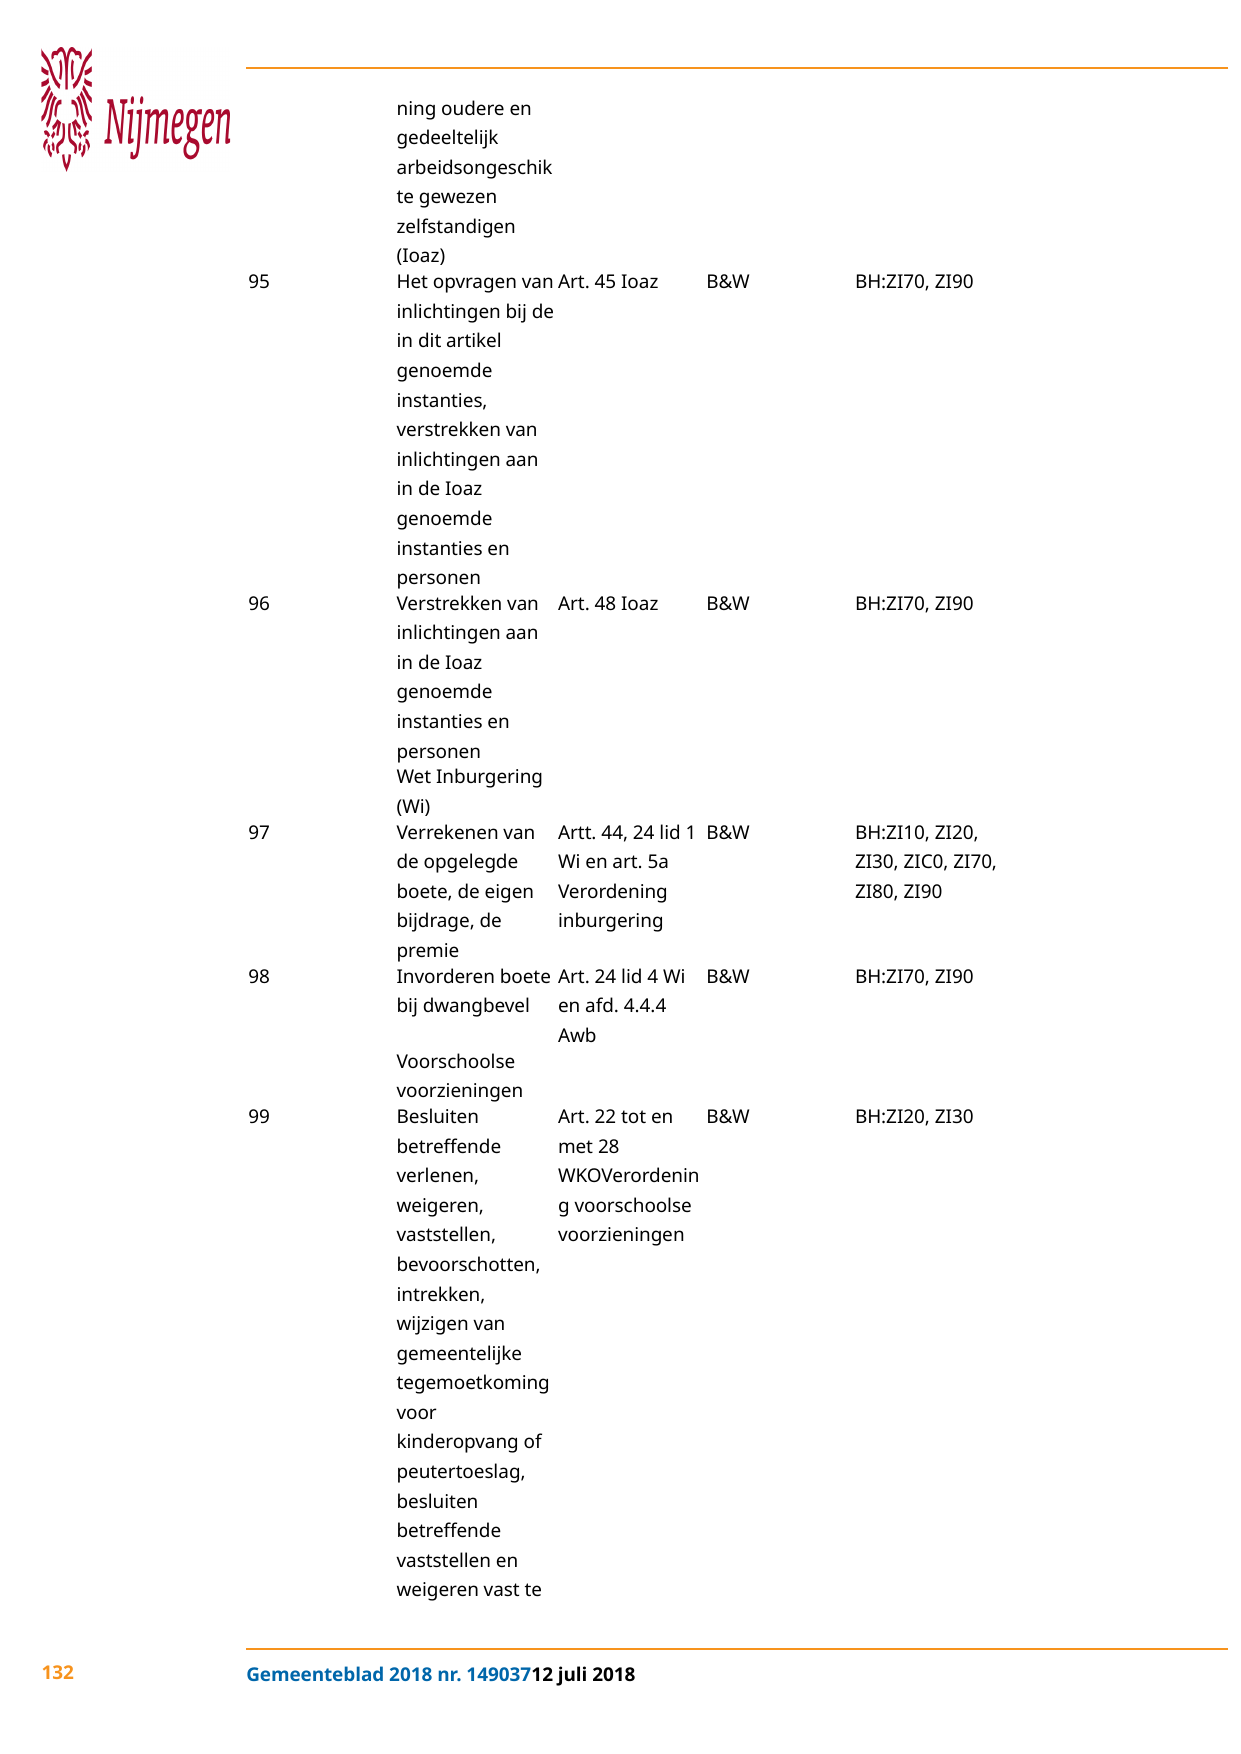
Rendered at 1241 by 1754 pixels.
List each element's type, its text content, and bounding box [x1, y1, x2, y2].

table_cell [1003, 1048, 1152, 1103]
table_cell [706, 95, 855, 268]
table_cell B&W [706, 1103, 855, 1602]
table_cell Wet Inburgering (Wi) [396, 764, 558, 819]
table_cell Invorderen boete bij dwangbevel [396, 963, 558, 1048]
table_cell [1003, 764, 1152, 819]
table_cell [558, 95, 706, 268]
table_cell B&W [706, 269, 855, 590]
table_cell Art. 48 Ioaz [558, 590, 706, 764]
table_cell [855, 1048, 1003, 1103]
table_cell [1003, 1103, 1152, 1602]
table_cell Besluiten betreffende verlenen, weigeren, vaststellen, bevoorschotten, intrekken, wijzigen van gemeentelijke tegemoetkoming voor kinderopvang of peutertoeslag, besluiten betreffende vaststellen en weigeren vast te [396, 1103, 558, 1602]
table_cell [855, 95, 1003, 268]
table_cell [855, 764, 1003, 819]
table_cell B&W [706, 590, 855, 764]
table_cell Art. 45 Ioaz [558, 269, 706, 590]
table_cell [706, 764, 855, 819]
table_cell BH:ZI20, ZI30 [855, 1103, 1003, 1602]
picture [41, 47, 231, 172]
table_cell [558, 1048, 706, 1103]
table_cell B&W [706, 963, 855, 1048]
table_cell BH:ZI70, ZI90 [855, 963, 1003, 1048]
table_cell [248, 95, 396, 268]
table_cell [1003, 95, 1152, 268]
table_cell BH:ZI10, ZI20, ZI30, ZIC0, ZI70, ZI80, ZI90 [855, 819, 1003, 963]
table_cell Art. 24 lid 4 Wi en afd. 4.4.4 Awb [558, 963, 706, 1048]
table_cell 99 [248, 1103, 396, 1602]
table_cell Art. 22 tot en met 28 WKOVerordening voorschoolse voorzieningen [558, 1103, 706, 1602]
table_cell 95 [248, 269, 396, 590]
table_cell BH:ZI70, ZI90 [855, 590, 1003, 764]
table_cell [1003, 963, 1152, 1048]
table_cell [1003, 590, 1152, 764]
table_cell B&W [706, 819, 855, 963]
table_cell [1003, 819, 1152, 963]
table_cell [248, 1048, 396, 1103]
table_cell Verrekenen van de opgelegde boete, de eigen bijdrage, de premie [396, 819, 558, 963]
table_cell Het opvragen van inlichtingen bij de in dit artikel genoemde instanties, verstrekken van inlichtingen aan in de Ioaz genoemde instanties en personen [396, 269, 558, 590]
table_cell Artt. 44, 24 lid 1 Wi en art. 5a Verordening inburgering [558, 819, 706, 963]
table_cell [248, 764, 396, 819]
table_cell 96 [248, 590, 396, 764]
table_cell Voorschoolse voorzieningen [396, 1048, 558, 1103]
table_cell 97 [248, 819, 396, 963]
table_cell ning oudere en gedeeltelijk arbeidsongeschikte gewezen zelfstandigen (Ioaz) [396, 95, 558, 268]
table_cell BH:ZI70, ZI90 [855, 269, 1003, 590]
table_cell [558, 764, 706, 819]
table_cell 98 [248, 963, 396, 1048]
table_cell Verstrekken van inlichtingen aan in de Ioaz genoemde instanties en personen [396, 590, 558, 764]
table_cell [1003, 269, 1152, 590]
table_cell [706, 1048, 855, 1103]
